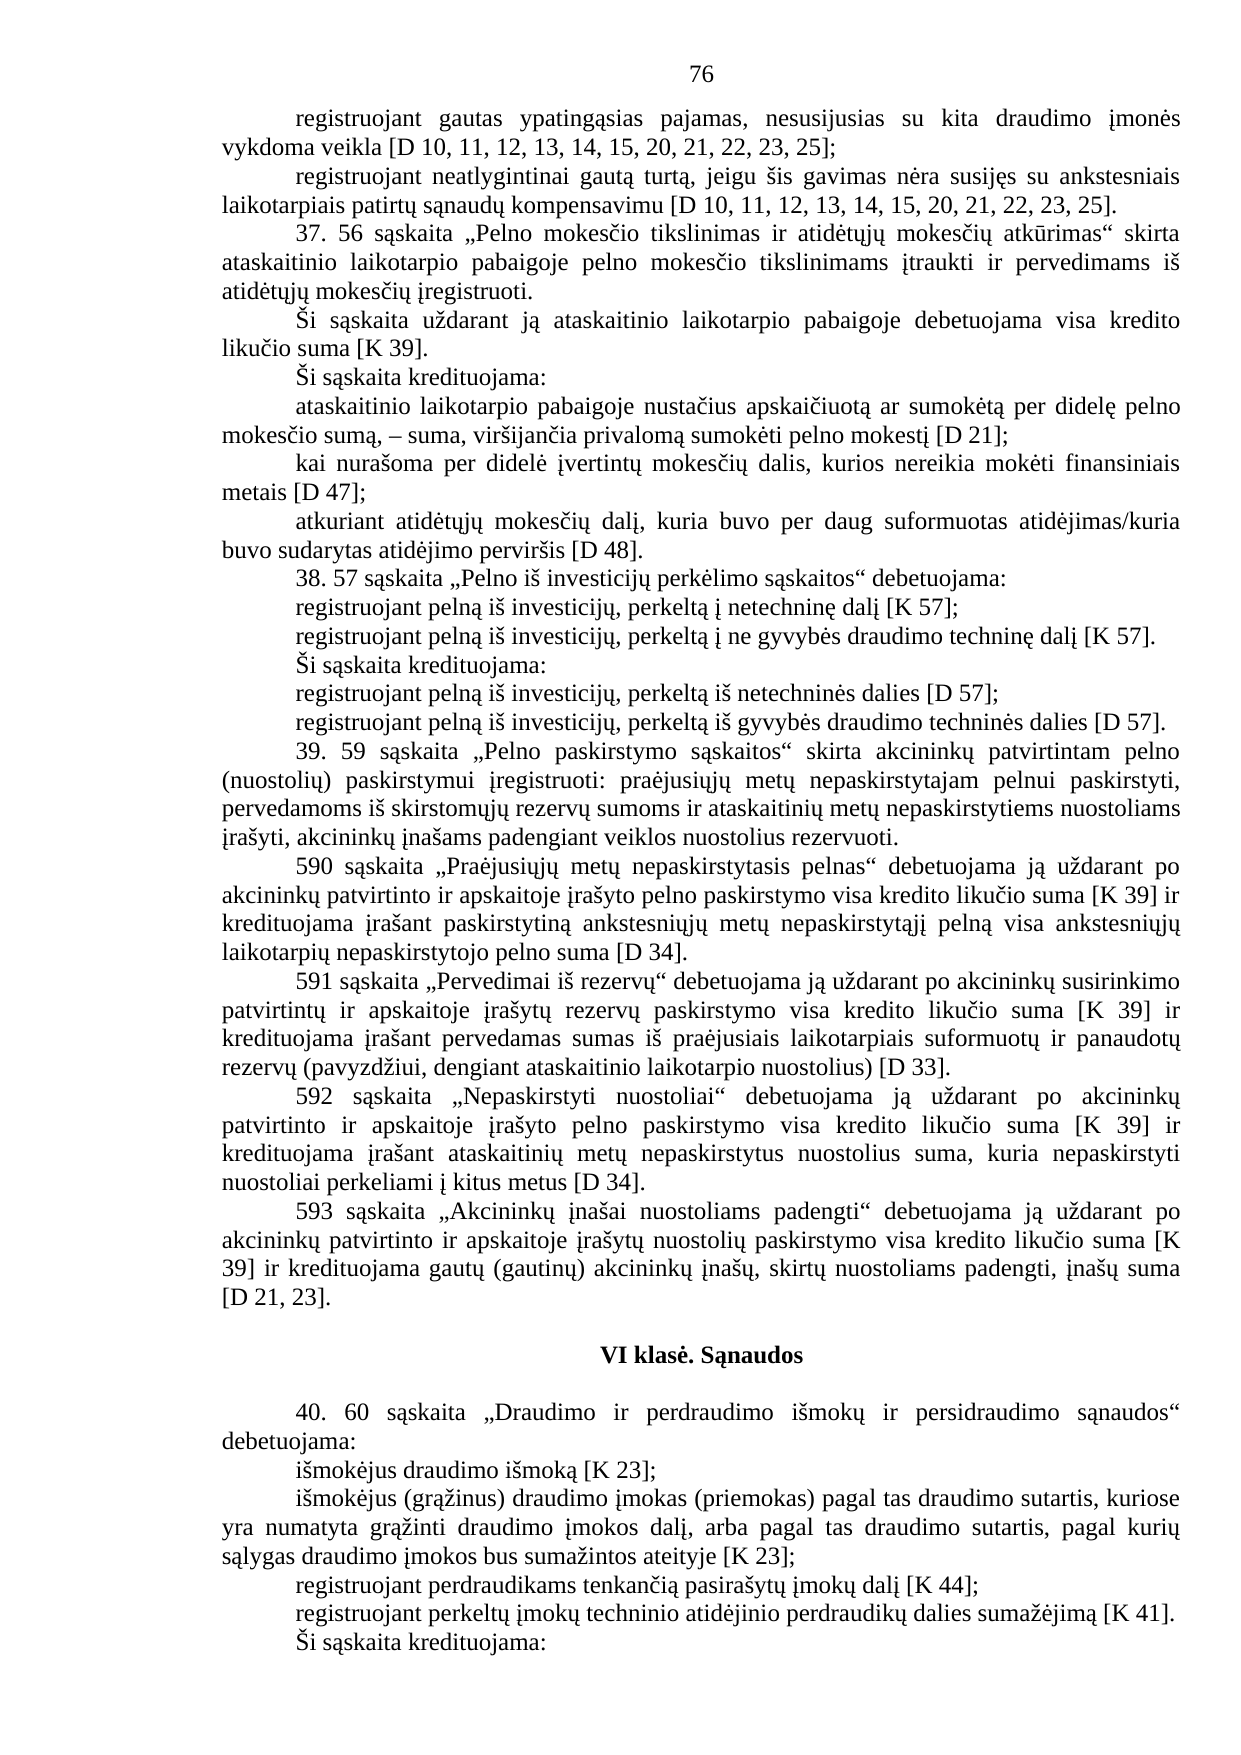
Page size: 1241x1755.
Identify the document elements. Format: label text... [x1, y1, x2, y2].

text registruojant pelną iš investicijų, perkeltą iš gyvybės draudimo techninės dalies [D 57]. [222, 707, 1181, 736]
text registruojant perdraudikams tenkančią pasirašytų įmokų dalį [K 44]; [222, 1570, 1181, 1598]
text registruojant pelną iš investicijų, perkeltą į netechninę dalį [K 57]; [222, 592, 1181, 621]
text ataskaitinio laikotarpio pabaigoje nustačius apskaičiuotą ar sumokėtą per didelę pelno mokesčio sumą, – suma, viršijančia privalomą sumokėti pelno mokestį [D 21]; [222, 391, 1181, 448]
text VI klasė. Sąnaudos [222, 1340, 1181, 1368]
text Ši sąskaita kredituojama: [222, 362, 1181, 391]
text Ši sąskaita kredituojama: [222, 1627, 1181, 1656]
text išmokėjus draudimo išmoką [K 23]; [222, 1455, 1181, 1483]
text 37. 56 sąskaita „Pelno mokesčio tikslinimas ir atidėtųjų mokesčių atkūrimas“ skirta ataskaitinio laikotarpio pabaigoje pelno mokesčio tikslinimams įtraukti ir pervedimams iš atidėtųjų mokesčių įregistruoti. [222, 218, 1181, 305]
text Ši sąskaita kredituojama: [222, 650, 1181, 678]
text Ši sąskaita uždarant ją ataskaitinio laikotarpio pabaigoje debetuojama visa kredito likučio suma [K 39]. [222, 305, 1181, 362]
text 591 sąskaita „Pervedimai iš rezervų“ debetuojama ją uždarant po akcininkų susirinkimo patvirtintų ir apskaitoje įrašytų rezervų paskirstymo visa kredito likučio suma [K 39] ir kredituojama įrašant pervedamas sumas iš praėjusiais laikotarpiais suformuotų ir panaudotų rezervų (pavyzdžiui, dengiant ataskaitinio laikotarpio nuostolius) [D 33]. [222, 966, 1181, 1081]
text registruojant perkeltų įmokų techninio atidėjinio perdraudikų dalies sumažėjimą [K 41]. [222, 1598, 1181, 1627]
text registruojant gautas ypatingąsias pajamas, nesusijusias su kita draudimo įmonės vykdoma veikla [D 10, 11, 12, 13, 14, 15, 20, 21, 22, 23, 25]; [222, 103, 1181, 161]
text registruojant pelną iš investicijų, perkeltą į ne gyvybės draudimo techninę dalį [K 57]. [222, 621, 1181, 650]
text 40. 60 sąskaita „Draudimo ir perdraudimo išmokų ir persidraudimo sąnaudos“ debetuojama: [222, 1397, 1181, 1455]
text 590 sąskaita „Praėjusiųjų metų nepaskirstytasis pelnas“ debetuojama ją uždarant po akcininkų patvirtinto ir apskaitoje įrašyto pelno paskirstymo visa kredito likučio suma [K 39] ir kredituojama įrašant paskirstytiną ankstesniųjų metų nepaskirstytąjį pelną visa ankstesniųjų laikotarpių nepaskirstytojo pelno suma [D 34]. [222, 851, 1181, 966]
text registruojant pelną iš investicijų, perkeltą iš netechninės dalies [D 57]; [222, 678, 1181, 707]
text 39. 59 sąskaita „Pelno paskirstymo sąskaitos“ skirta akcininkų patvirtintam pelno (nuostolių) paskirstymui įregistruoti: praėjusiųjų metų nepaskirstytajam pelnui paskirstyti, pervedamoms iš skirstomųjų rezervų sumoms ir ataskaitinių metų nepaskirstytiems nuostoliams įrašyti, akcininkų įnašams padengiant veiklos nuostolius rezervuoti. [222, 736, 1181, 851]
text 38. 57 sąskaita „Pelno iš investicijų perkėlimo sąskaitos“ debetuojama: [222, 563, 1181, 592]
text kai nurašoma per didelė įvertintų mokesčių dalis, kurios nereikia mokėti finansiniais metais [D 47]; [222, 448, 1181, 506]
text 593 sąskaita „Akcininkų įnašai nuostoliams padengti“ debetuojama ją uždarant po akcininkų patvirtinto ir apskaitoje įrašytų nuostolių paskirstymo visa kredito likučio suma [K 39] ir kredituojama gautų (gautinų) akcininkų įnašų, skirtų nuostoliams padengti, įnašų suma [D 21, 23]. [222, 1196, 1181, 1311]
text 592 sąskaita „Nepaskirstyti nuostoliai“ debetuojama ją uždarant po akcininkų patvirtinto ir apskaitoje įrašyto pelno paskirstymo visa kredito likučio suma [K 39] ir kredituojama įrašant ataskaitinių metų nepaskirstytus nuostolius suma, kuria nepaskirstyti nuostoliai perkeliami į kitus metus [D 34]. [222, 1081, 1181, 1196]
text atkuriant atidėtųjų mokesčių dalį, kuria buvo per daug suformuotas atidėjimas/kuria buvo sudarytas atidėjimo perviršis [D 48]. [222, 506, 1181, 563]
text registruojant neatlygintinai gautą turtą, jeigu šis gavimas nėra susijęs su ankstesniais laikotarpiais patirtų sąnaudų kompensavimu [D 10, 11, 12, 13, 14, 15, 20, 21, 22, 23, 25]. [222, 161, 1181, 218]
text išmokėjus (grąžinus) draudimo įmokas (priemokas) pagal tas draudimo sutartis, kuriose yra numatyta grąžinti draudimo įmokos dalį, arba pagal tas draudimo sutartis, pagal kurių sąlygas draudimo įmokos bus sumažintos ateityje [K 23]; [222, 1483, 1181, 1570]
